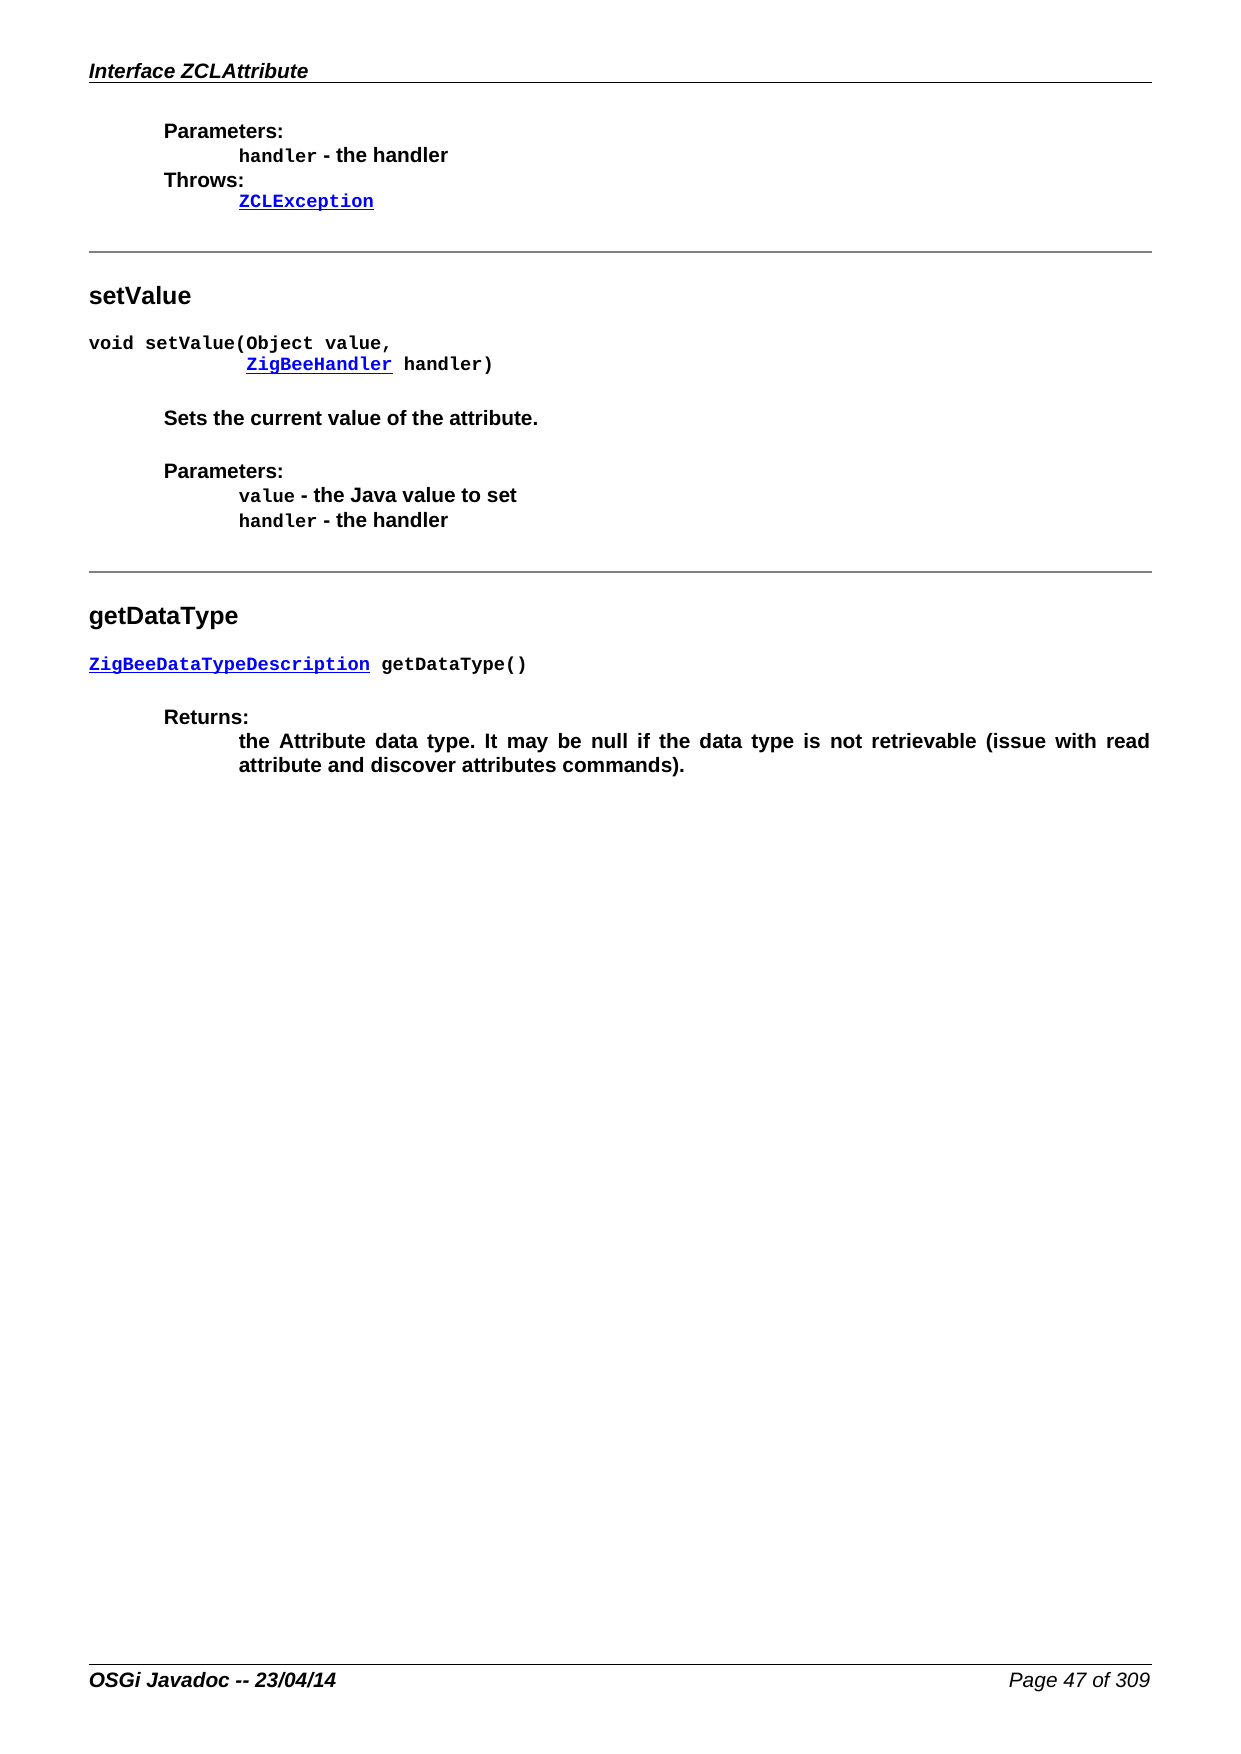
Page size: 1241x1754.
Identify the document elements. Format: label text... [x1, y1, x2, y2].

text Parameters: [163, 118, 1152, 142]
text ZigBeeDataTypeDescription getDataType() [88, 654, 1152, 676]
text Returns: [163, 705, 1152, 729]
text void setValue(Object value, ZigBeeHandler handler) [88, 334, 1152, 376]
subtitle setValue [88, 281, 1152, 310]
text the Attribute data type. It may be null if the data type is not retrievable (issue with read attribute and discover attributes commands). [238, 729, 1152, 777]
text Parameters: [163, 459, 1152, 483]
text value - the Java value to set [238, 483, 1152, 508]
text Throws: [163, 168, 1152, 192]
subtitle getDataType [88, 601, 1152, 630]
text handler - the handler [238, 508, 1152, 533]
text handler - the handler [238, 142, 1152, 168]
text ZCLException [238, 192, 1152, 213]
text Sets the current value of the attribute. [163, 406, 1152, 429]
